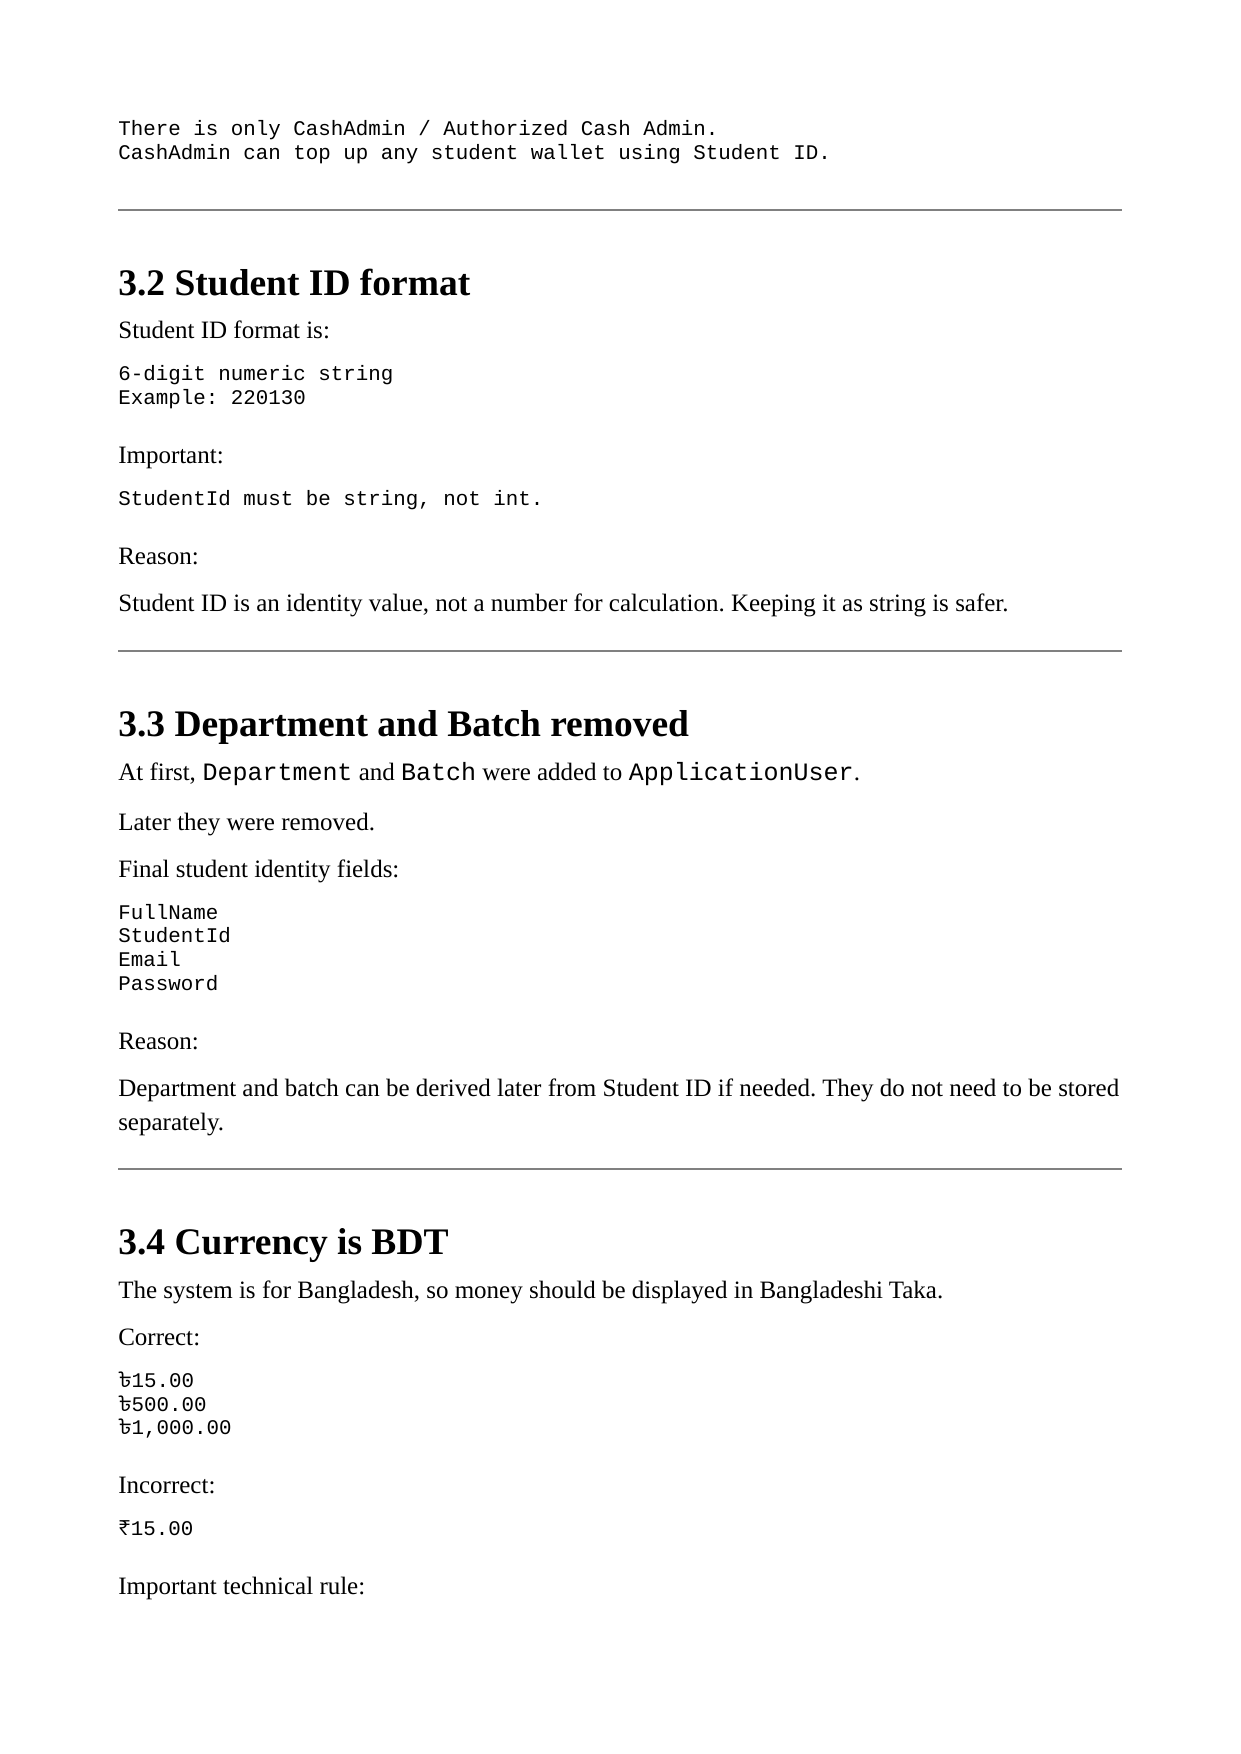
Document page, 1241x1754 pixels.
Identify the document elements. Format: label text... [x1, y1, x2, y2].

subtitle 3.4 Currency is BDT [118, 1219, 1122, 1262]
text Correct: [118, 1322, 1122, 1351]
text Reason: [118, 541, 1122, 569]
text StudentId [118, 926, 1122, 949]
text Incorrect: [118, 1471, 1122, 1499]
text 6-digit numeric string [118, 363, 1122, 387]
text Later they were removed. [118, 807, 1122, 835]
text FullName [118, 902, 1122, 926]
text StudentId must be string, not int. [118, 488, 1122, 511]
text Example: 220130 [118, 387, 1122, 411]
text Important technical rule: [118, 1571, 1122, 1600]
text ₹15.00 [118, 1518, 1122, 1542]
text At first, Department and Batch were added to ApplicationUser. [118, 757, 1122, 787]
text Final student identity fields: [118, 854, 1122, 883]
text Department and batch can be derived later from Student ID if needed. They do not need to be stored separately. [118, 1073, 1122, 1135]
text The system is for Bangladesh, so money should be displayed in Bangladeshi Taka. [118, 1275, 1122, 1304]
text ৳1,000.00 [118, 1417, 1122, 1441]
text CashAdmin can top up any student wallet using Student ID. [118, 142, 1122, 165]
text There is only CashAdmin / Authorized Cash Admin. [118, 118, 1122, 142]
subtitle 3.2 Student ID format [118, 260, 1122, 303]
text ৳500.00 [118, 1394, 1122, 1417]
text Important: [118, 440, 1122, 469]
text Reason: [118, 1026, 1122, 1055]
text Email [118, 949, 1122, 973]
text Student ID format is: [118, 316, 1122, 344]
text Password [118, 973, 1122, 996]
subtitle 3.3 Department and Batch removed [118, 701, 1122, 744]
text Student ID is an identity value, not a number for calculation. Keeping it as string is safer. [118, 588, 1122, 617]
text ৳15.00 [118, 1370, 1122, 1394]
